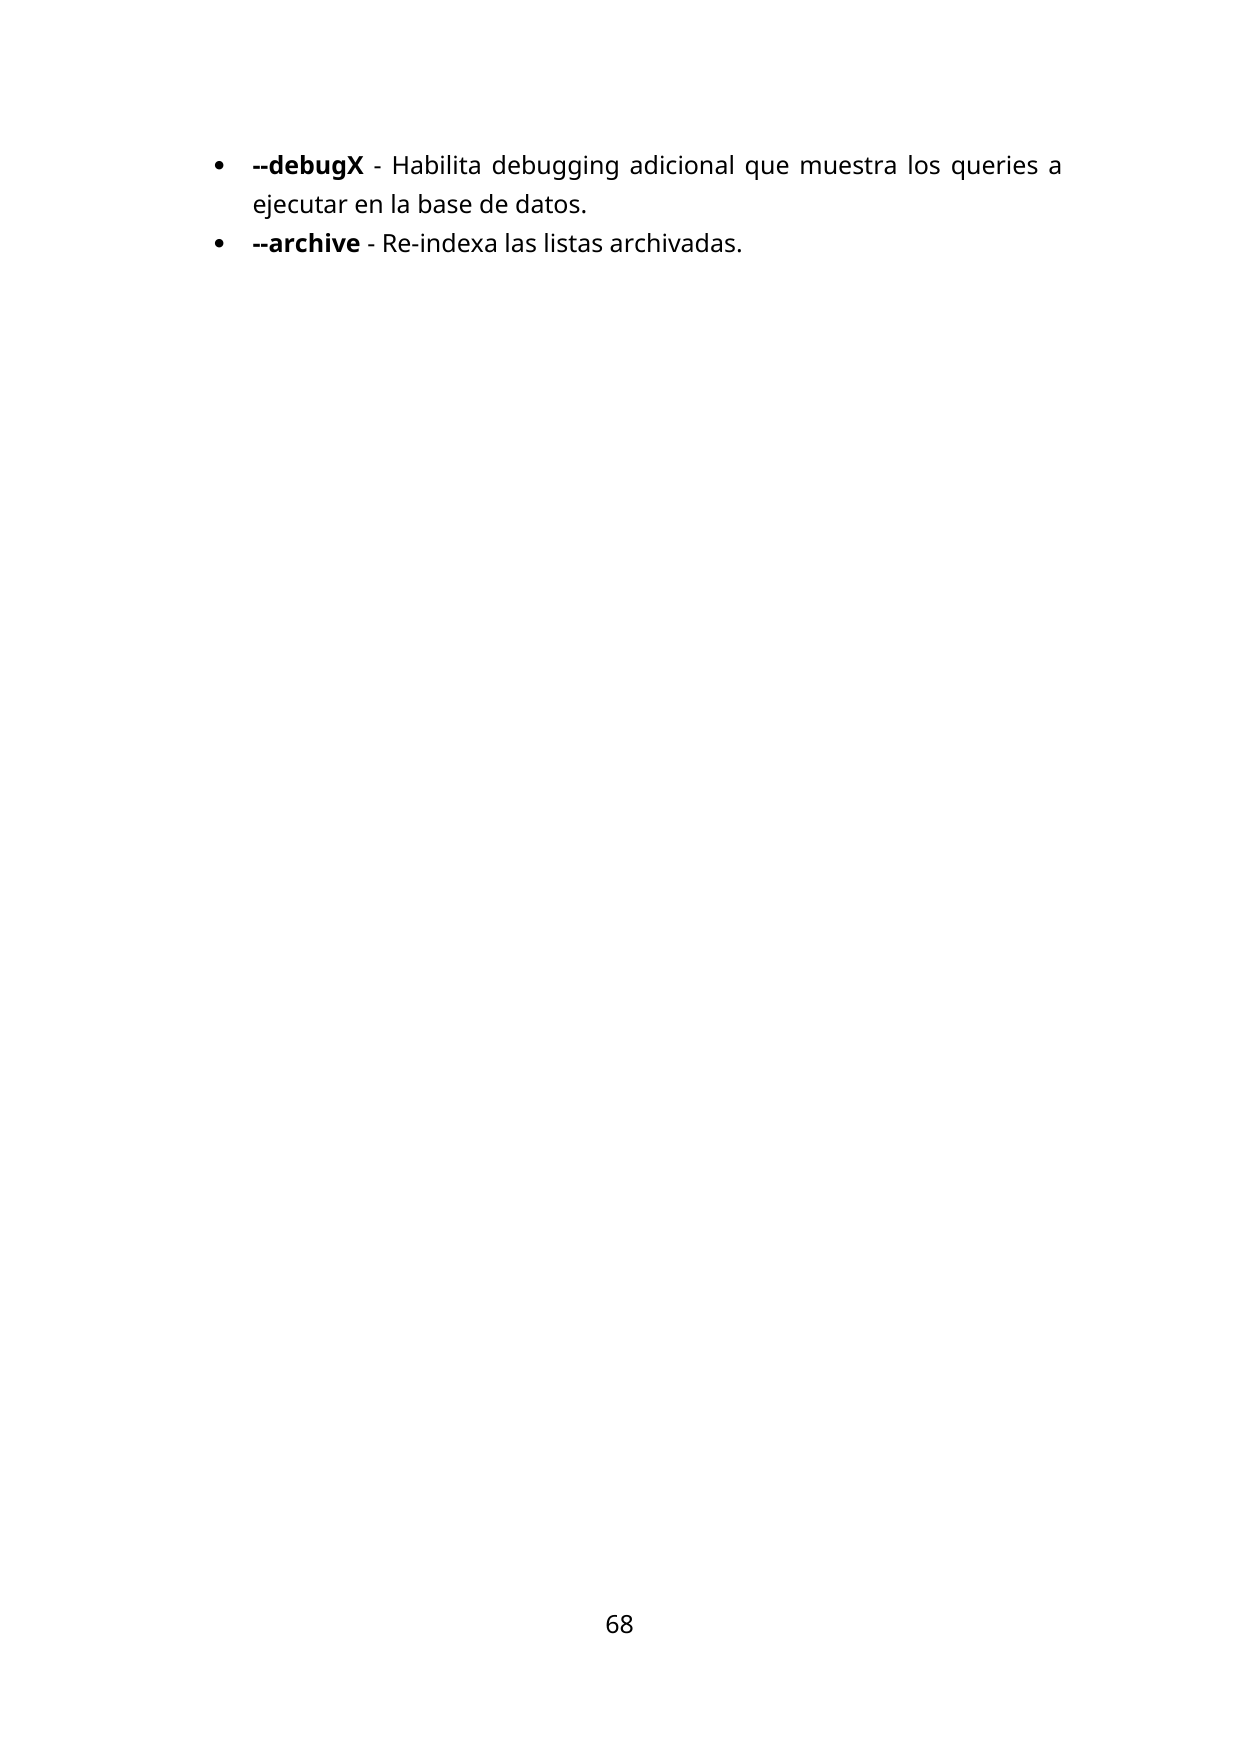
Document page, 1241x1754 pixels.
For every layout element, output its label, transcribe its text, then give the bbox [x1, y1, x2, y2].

list --archive - Re-indexa las listas archivadas. [215, 226, 1063, 260]
list --debugX - Habilita debugging adicional que muestra los queries a ejecutar en la base de datos. [215, 148, 1063, 221]
